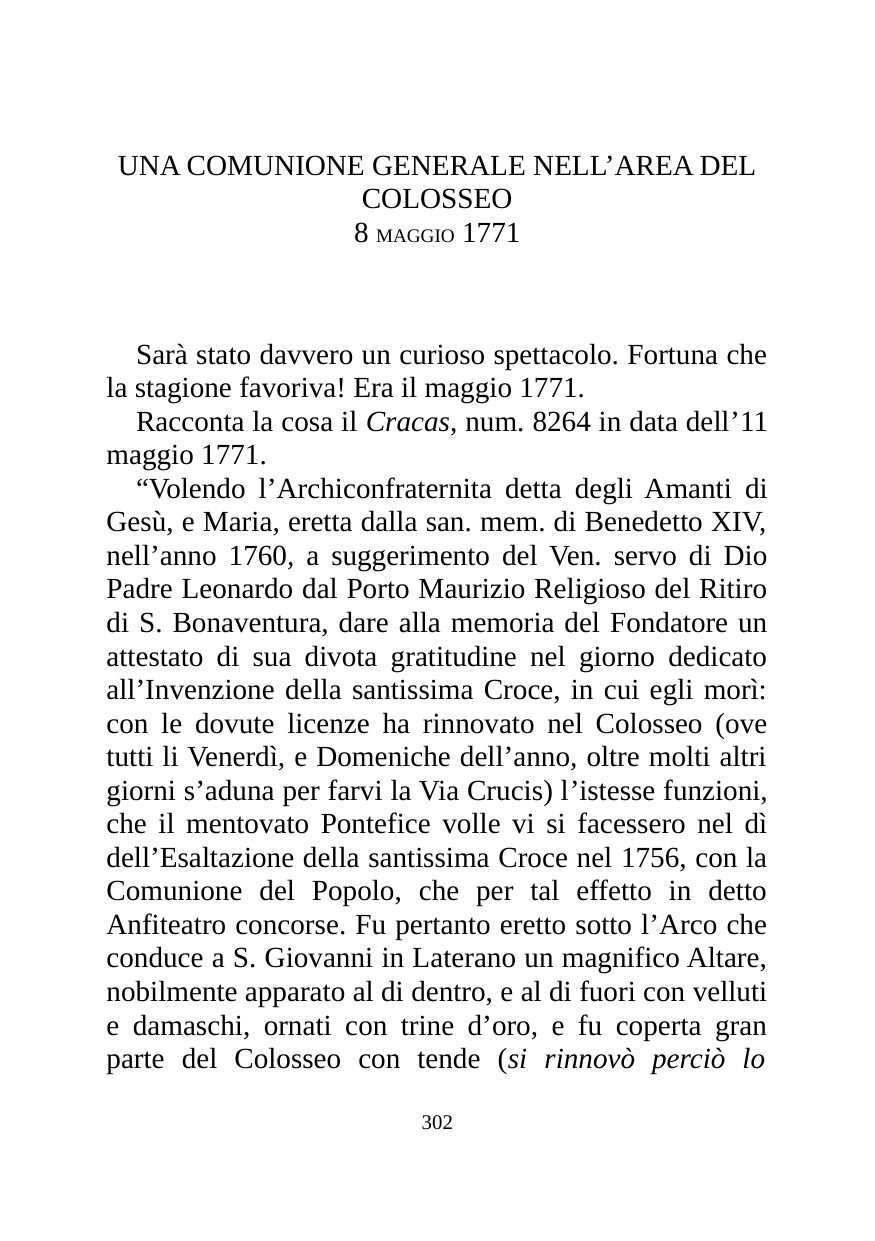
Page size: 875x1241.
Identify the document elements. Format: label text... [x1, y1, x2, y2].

text Sarà stato davvero un curioso spettacolo. Fortuna che la stagione favoriva! Era il maggio 1771. [106, 337, 768, 404]
subtitle UNA COMUNIONE GENERALE NELL’AREA DEL COLOSSEO 8 maggio 1771 [106, 148, 768, 248]
text Racconta la cosa il Cracas, num. 8264 in data dell’11 maggio 1771. [106, 404, 768, 471]
text “Volendo l’Archiconfraternita detta degli Amanti di Gesù, e Maria, eretta dalla san. mem. di Benedetto XIV, nell’anno 1760, a suggerimento del Ven. servo di Dio Padre Leonardo dal Porto Maurizio Religioso del Ritiro di S. Bonaventura, dare alla memoria del Fondatore un attestato di sua divota gratitudine nel giorno dedicato all’Invenzione della santissima Croce, in cui egli morì: con le dovute licenze ha rinnovato nel Colosseo (ove tutti li Venerdì, e Domeniche dell’anno, oltre molti altri giorni s’aduna per farvi la Via Crucis) l’istesse funzioni, che il mentovato Pontefice volle vi si facessero nel dì dell’Esaltazione della santissima Croce nel 1756, con la Comunione del Popolo, che per tal effetto in detto Anfiteatro concorse. Fu pertanto eretto sotto l’Arco che conduce a S. Giovanni in Laterano un magnifico Altare, nobilmente apparato al di dentro, e al di fuori con velluti e damaschi, ornati con trine d’oro, e fu coperta gran parte del Colosseo con tende (si rinnovò perciò lo [106, 471, 768, 1075]
